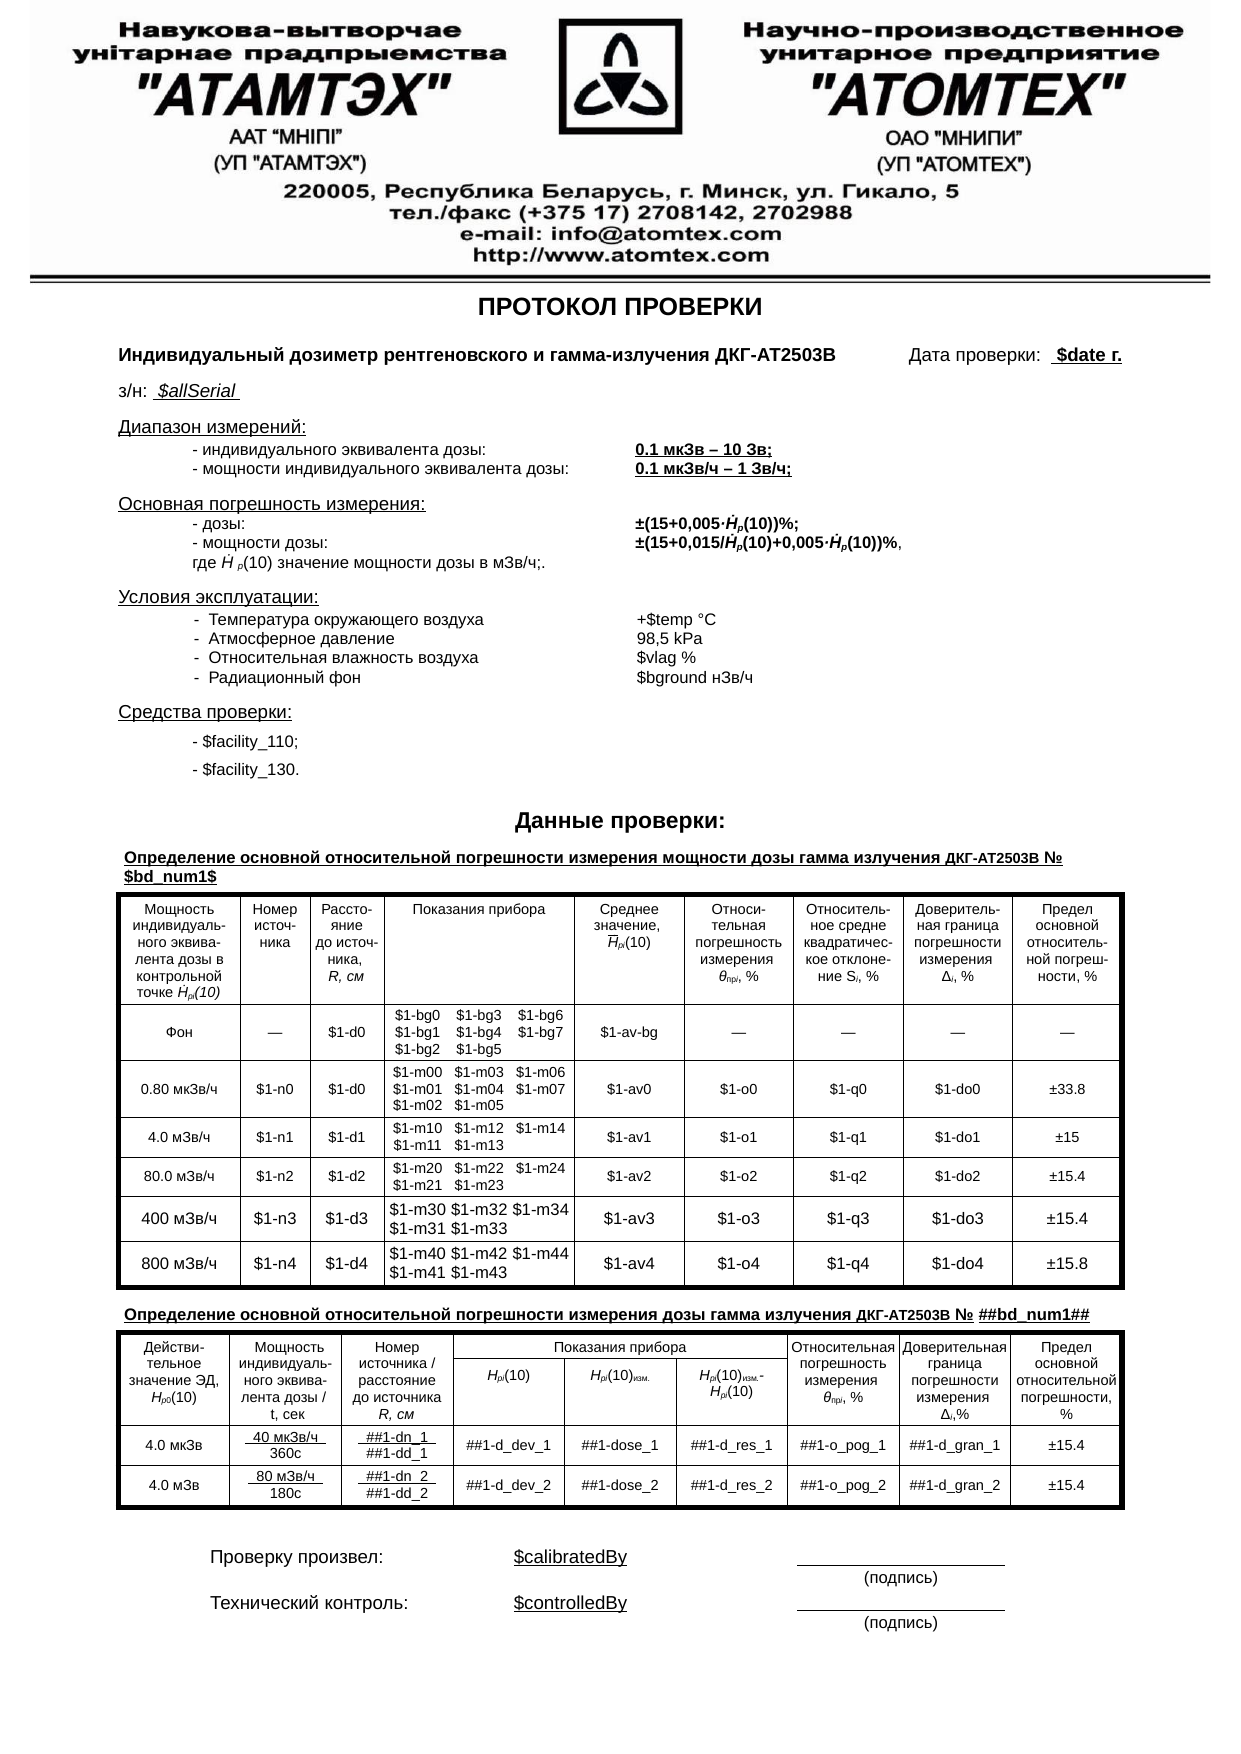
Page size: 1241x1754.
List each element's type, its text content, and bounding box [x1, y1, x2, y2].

table_cell Номер источника / расстояние до источника R, см [342, 1335, 453, 1425]
table_cell $1-m40 $1-m41 $1-m42 $1-m43 $1-m44 [385, 1242, 574, 1285]
text Диапазон измерений: [118, 416, 1122, 437]
table_cell $controlledBy [514, 1589, 771, 1613]
table_cell ##1-o_pog_1 [788, 1426, 899, 1465]
table_header [771, 1544, 1030, 1568]
text - мощности индивидуального эквивалента дозы: 0.1 мкЗв/ч – 1 Зв/ч; [118, 459, 1122, 478]
table_cell ##1-d_res_1 [677, 1426, 787, 1465]
table_cell $1-q0 [794, 1061, 903, 1117]
text - дозы: ±(15+0,005·Ḣp(10))%; [118, 514, 1122, 533]
table_cell $1-av-bg [575, 1005, 684, 1060]
table_cell $1-o4 [685, 1242, 793, 1285]
text - $facility_130. [118, 760, 1122, 779]
text з/н: $allSerial [118, 380, 1122, 402]
table_cell Hpi(10)изм. [565, 1359, 676, 1425]
table_cell $1-q2 [794, 1158, 903, 1196]
table_cell ##1-d_dev_1 [454, 1426, 564, 1465]
table_cell $1-m30 $1-m31 $1-m32 $1-m33 $1-m34 [385, 1197, 574, 1241]
table_cell 0.80 мкЗв/ч [121, 1061, 240, 1117]
table_cell Мощность индивидуаль-ного эквива-лента дозы в контрольной точке Ḣpi(10) [121, 897, 240, 1004]
table_cell (подпись) [771, 1568, 1030, 1589]
table_cell Номер источ-ника [241, 897, 310, 1004]
table_cell [514, 1568, 771, 1589]
table_cell 4.0 мкЗв [121, 1426, 229, 1465]
table_cell Относи-тельная погрешность измерения θпрi, % [685, 897, 793, 1004]
table_header Проверку произвел: [210, 1544, 513, 1568]
text - Относительная влажность воздуха $vlag % [119, 648, 1122, 667]
table_cell $1-av3 [575, 1197, 684, 1241]
table_cell $1-do1 [904, 1118, 1012, 1157]
text Условия эксплуатации: [118, 586, 1122, 608]
table_cell $1-av4 [575, 1242, 684, 1285]
table_cell $1-d3 [311, 1197, 384, 1241]
table_cell $1-o0 [685, 1061, 793, 1117]
table_cell Показания прибора [454, 1335, 787, 1358]
table_cell — [794, 1005, 903, 1060]
table_cell $1-do3 [904, 1197, 1012, 1241]
table_cell $1-d1 [311, 1118, 384, 1157]
table_cell — [241, 1005, 310, 1060]
table_header Определение основной относительной погрешности измерения дозы гамма излучения ДКГ-АТ2503В № ##bd_num1## [118, 1290, 1122, 1330]
text - индивидуального эквивалента дозы: 0.1 мкЗв – 10 Зв; [118, 437, 1122, 459]
table_cell ##1-dn_1 ##1-dd_1 [342, 1426, 453, 1465]
table_cell — [904, 1005, 1012, 1060]
table_cell [210, 1613, 513, 1635]
table_cell Показания прибора [385, 897, 574, 1004]
table_cell ##1-dn_2 ##1-dd_2 [342, 1466, 453, 1504]
table_cell $1-av0 [575, 1061, 684, 1117]
table_cell Доверитель-ная граница погрешности измерения Δi, % [904, 897, 1012, 1004]
table_cell [514, 1613, 771, 1635]
table_cell [210, 1568, 513, 1589]
table_cell $1-q1 [794, 1118, 903, 1157]
table_cell 800 мЗв/ч [121, 1242, 240, 1285]
text Данные проверки: [118, 807, 1122, 833]
table_cell $1-do2 [904, 1158, 1012, 1196]
table_cell — [1013, 1005, 1119, 1060]
text Средства проверки: [118, 687, 1122, 723]
table_cell ##1-dose_2 [565, 1466, 676, 1504]
table_cell Предел основной относитель-ной погреш-ности, % [1013, 897, 1119, 1004]
text Основная погрешность измерения: [118, 493, 1122, 514]
table_cell (подпись) [771, 1613, 1030, 1635]
table_cell ##1-dose_1 [565, 1426, 676, 1465]
text - Радиационный фон $bground нЗв/ч [119, 667, 1122, 687]
table_cell ±15.4 [1013, 1197, 1119, 1241]
table_cell $1-av1 [575, 1118, 684, 1157]
table_cell ##1-o_pog_2 [788, 1466, 899, 1504]
table_cell $1-q4 [794, 1242, 903, 1285]
table_cell $1-m10 $1-m11 $1-m12 $1-m13 $1-m14 [385, 1118, 574, 1157]
table_cell Hpi(10) [454, 1359, 564, 1425]
table_cell $1-do4 [904, 1242, 1012, 1285]
table_cell ±15.4 [1011, 1426, 1119, 1465]
table_cell $1-m20 $1-m21 $1-m22 $1-m23 $1-m24 [385, 1158, 574, 1196]
table_cell $1-bg0 $1-bg1 $1-bg2 $1-bg3 $1-bg4 $1-bg5 $1-bg6 $1-bg7 [385, 1005, 574, 1060]
table_header $calibratedBy [514, 1544, 771, 1568]
table_cell Относитель-ное средне квадратичес-кое отклоне-ние Si, % [794, 897, 903, 1004]
table_cell $1-n1 [241, 1118, 310, 1157]
table_cell Действи-тельное значение ЭД, Hp0(10) [121, 1335, 229, 1425]
table_cell $1-d2 [311, 1158, 384, 1196]
text Индивидуальный дозиметр рентгеновского и гамма-излучения ДКГ-АТ2503В Дата проверки: $date г. [118, 344, 1122, 366]
text - Температура окружающего воздуха +$temp °C [119, 608, 1122, 629]
table_cell Среднее значение, Ḣpi(10) [575, 897, 684, 1004]
text ПРОТОКОЛ ПРОВЕРКИ [118, 292, 1122, 321]
text - Атмосферное давление 98,5 kPa [119, 629, 1122, 648]
table_cell Мощность индивидуаль-ного эквива-лента дозы / t, сек [230, 1335, 341, 1425]
table_cell Фон [121, 1005, 240, 1060]
table_cell 4.0 мЗв/ч [121, 1118, 240, 1157]
table_cell ##1-d_res_2 [677, 1466, 787, 1504]
table_cell $1-m00 $1-m01 $1-m02 $1-m03 $1-m04 $1-m05 $1-m06 $1-m07 [385, 1061, 574, 1117]
table_cell $1-o2 [685, 1158, 793, 1196]
picture [29, 0, 1211, 285]
table_cell — [685, 1005, 793, 1060]
table_cell ##1-d_dev_2 [454, 1466, 564, 1504]
text где Ḣ р(10) значение мощности дозы в мЗв/ч;. [118, 552, 1122, 572]
table_cell Относительная погрешность измерения θпрi, % [788, 1335, 899, 1425]
table_cell ±15.4 [1011, 1466, 1119, 1504]
table_cell ±15 [1013, 1118, 1119, 1157]
table_cell ±15.8 [1013, 1242, 1119, 1285]
table_cell ##1-d_gran_1 [900, 1426, 1010, 1465]
table_cell ##1-d_gran_2 [900, 1466, 1010, 1504]
table_cell Hpi(10)изм.-Hpi(10) [677, 1359, 787, 1425]
table_cell $1-do0 [904, 1061, 1012, 1117]
table_cell $1-d4 [311, 1242, 384, 1285]
table_cell $1-n2 [241, 1158, 310, 1196]
table_cell $1-n0 [241, 1061, 310, 1117]
table_cell $1-av2 [575, 1158, 684, 1196]
table_cell $1-o3 [685, 1197, 793, 1241]
table_cell $1-d0 [311, 1061, 384, 1117]
table_cell $1-q3 [794, 1197, 903, 1241]
table_cell $1-n4 [241, 1242, 310, 1285]
table_cell [771, 1589, 1030, 1613]
table_cell Доверительная граница погрешности измерения Δi,% [900, 1335, 1010, 1425]
table_header Определение основной относительной погрешности измерения мощности дозы гамма излучения ДКГ-АТ2503В № $bd_num1$ [118, 833, 1122, 892]
table_cell Технический контроль: [210, 1589, 513, 1613]
table_cell 40 мкЗв/ч 360c [230, 1426, 341, 1465]
table_cell $1-o1 [685, 1118, 793, 1157]
table_cell $1-d0 [311, 1005, 384, 1060]
table_cell 80 мЗв/ч 180c [230, 1466, 341, 1504]
table_cell ±15.4 [1013, 1158, 1119, 1196]
table_cell 80.0 мЗв/ч [121, 1158, 240, 1196]
table_cell $1-n3 [241, 1197, 310, 1241]
text - мощности дозы: ±(15+0,015/Ḣp(10)+0,005·Ḣp(10))%, [118, 533, 1122, 552]
table_cell 4.0 мЗв [121, 1466, 229, 1504]
table_cell ±33.8 [1013, 1061, 1119, 1117]
table_cell Рассто-яние до источ-ника, R, см [311, 897, 384, 1004]
text - $facility_110; [118, 732, 1122, 751]
table_cell Предел основной относительной погрешности, % [1011, 1335, 1119, 1425]
table_cell 400 мЗв/ч [121, 1197, 240, 1241]
